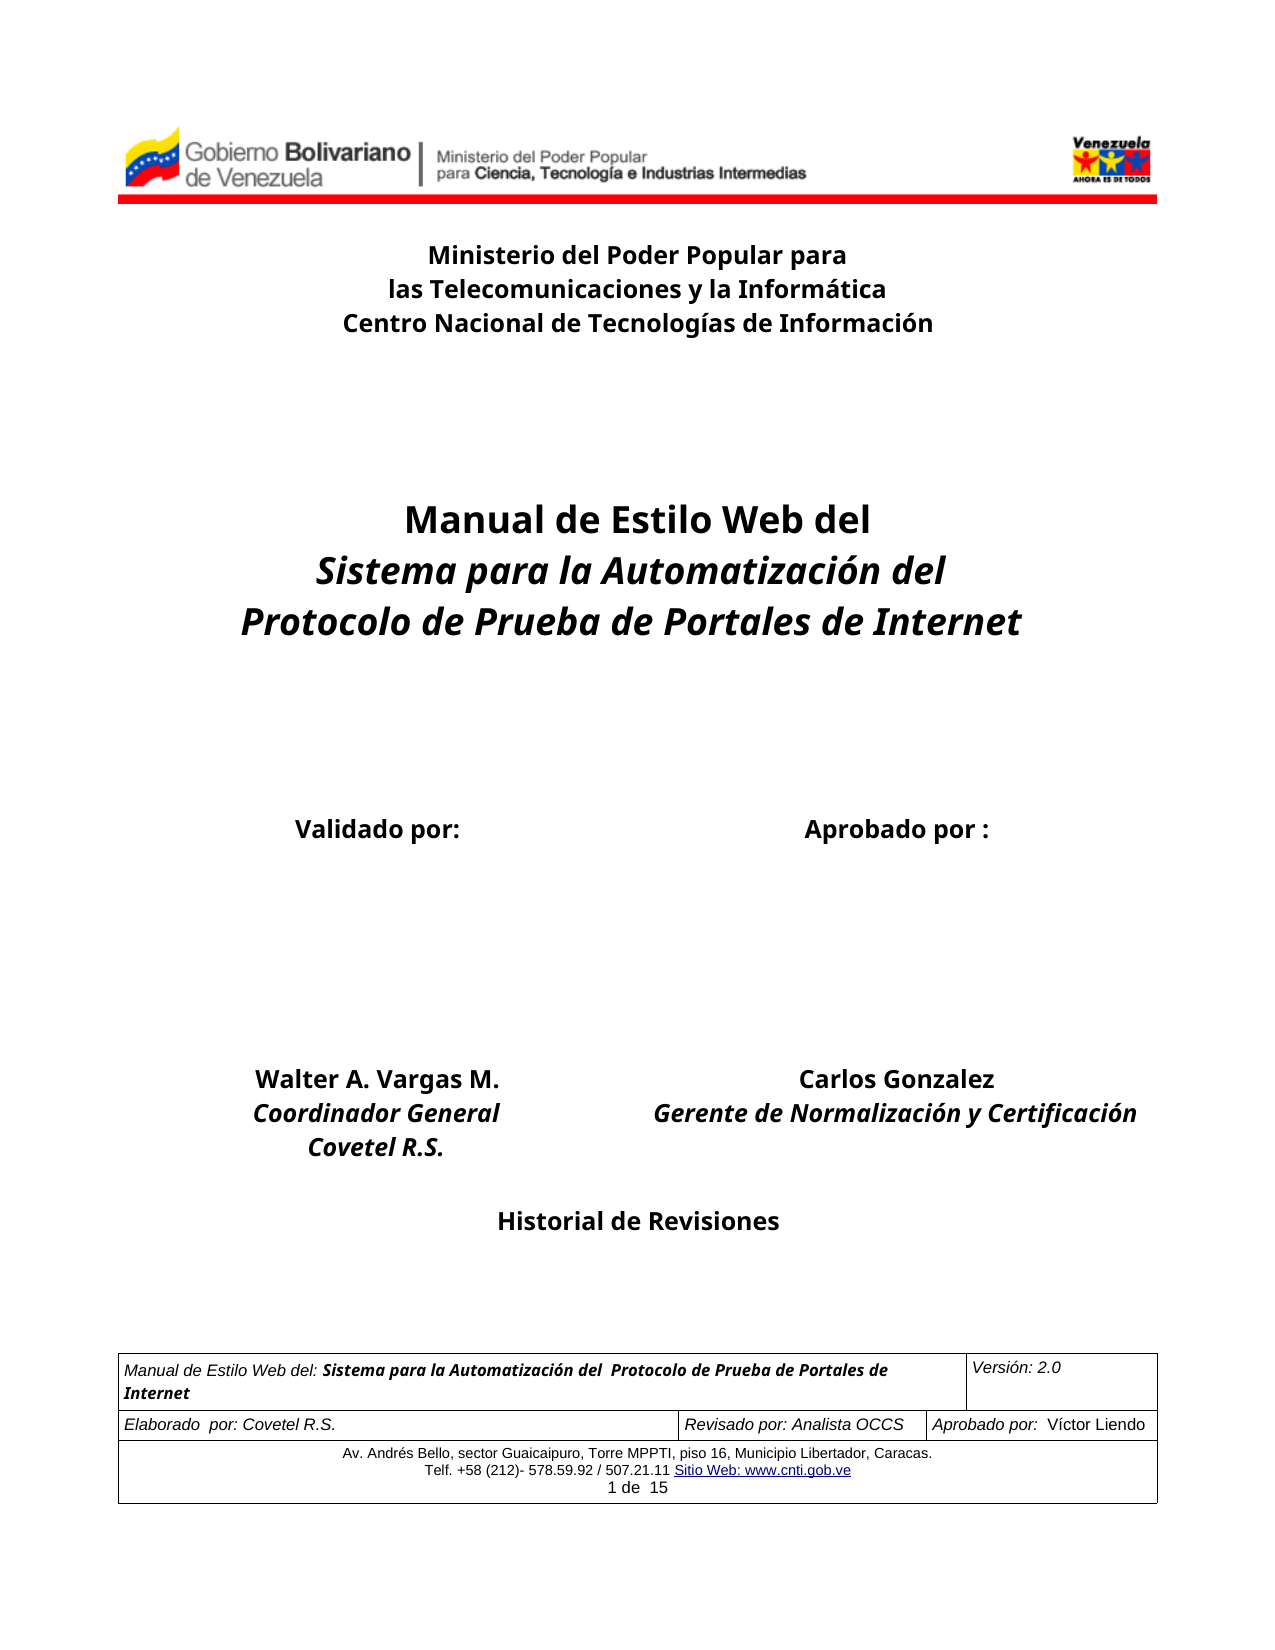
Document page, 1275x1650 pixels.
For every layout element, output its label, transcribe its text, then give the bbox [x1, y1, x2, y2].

text Centro Nacional de Tecnologías de Información [119, 306, 1157, 339]
picture [118, 118, 1157, 204]
title Manual de Estilo Web del [118, 493, 1157, 544]
text Sistema para la Automatización del [118, 544, 1157, 595]
table_header Validado por: [118, 806, 637, 851]
table_header Aprobado por : [637, 806, 1157, 851]
table_cell Walter A. Vargas M. Coordinador General Covetel R.S. [118, 851, 637, 1169]
text Protocolo de Prueba de Portales de Internet [119, 595, 1157, 646]
text Ministerio del Poder Popular para las Telecomunicaciones y la Informática [118, 237, 1157, 306]
title Historial de Revisiones [119, 1203, 1157, 1238]
table_cell Carlos Gonzalez Gerente de Normalización y Certificación [637, 851, 1157, 1169]
